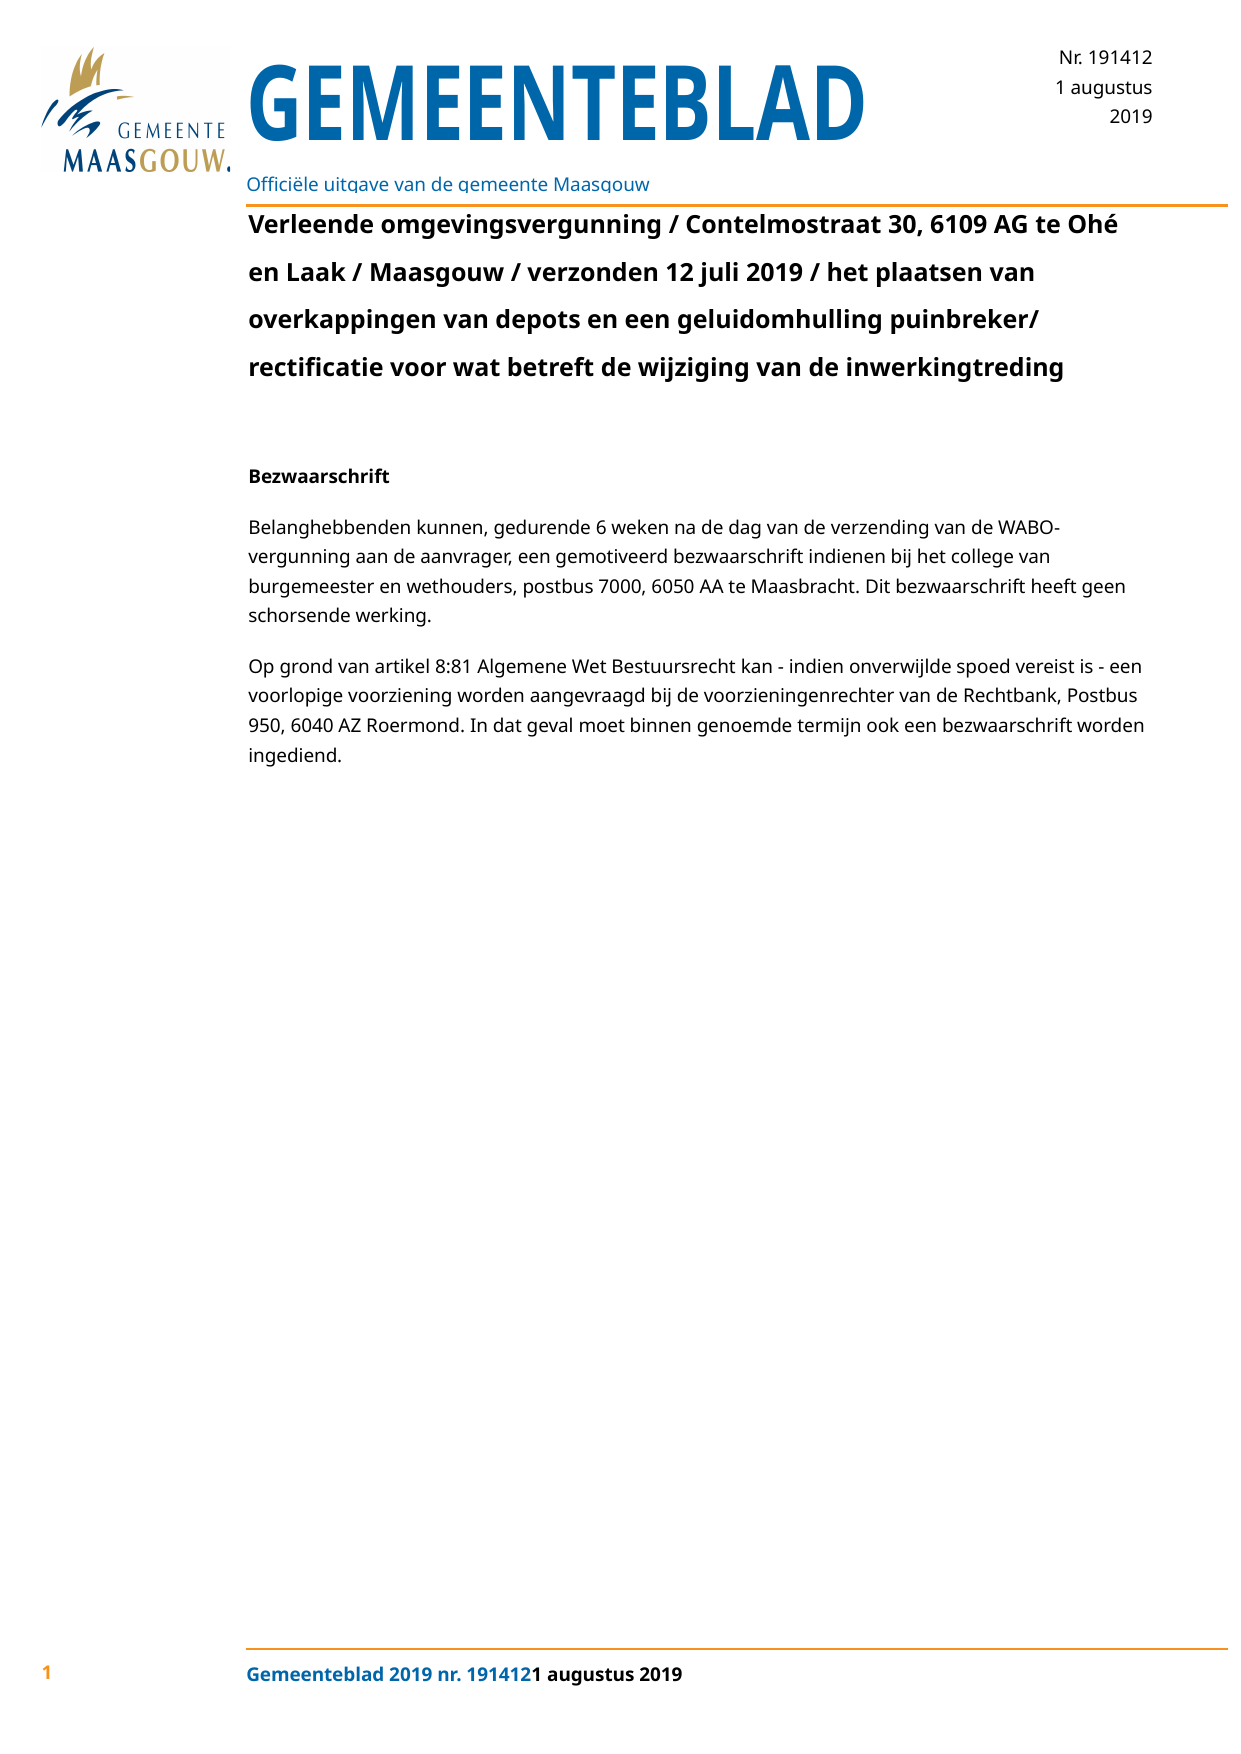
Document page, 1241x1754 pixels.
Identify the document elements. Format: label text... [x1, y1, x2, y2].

text Op grond van artikel 8:81 Algemene Wet Bestuursrecht kan - indien onverwijlde spoed vereist is - een voorlopige voorziening worden aangevraagd bij de voorzieningenrechter van de Rechtbank, Postbus 950, 6040 AZ Roermond. In dat geval moet binnen genoemde termijn ook een bezwaarschrift worden ingediend. [248, 653, 1152, 768]
text Bezwaarschrift [248, 463, 1152, 489]
text Verleende omgevingsvergunning / Contelmostraat 30, 6109 AG te Ohé en Laak / Maasgouw / verzonden 12 juli 2019 / het plaatsen van overkappingen van depots en een geluidomhulling puinbreker/ rectificatie voor wat betreft de wijziging van de inwerkingtreding [248, 207, 1152, 384]
picture [41, 47, 231, 172]
text Belanghebbenden kunnen, gedurende 6 weken na de dag van de verzending van de WABO-vergunning aan de aanvrager, een gemotiveerd bezwaarschrift indienen bij het college van burgemeester en wethouders, postbus 7000, 6050 AA te Maasbracht. Dit bezwaarschrift heeft geen schorsende werking. [248, 514, 1152, 628]
